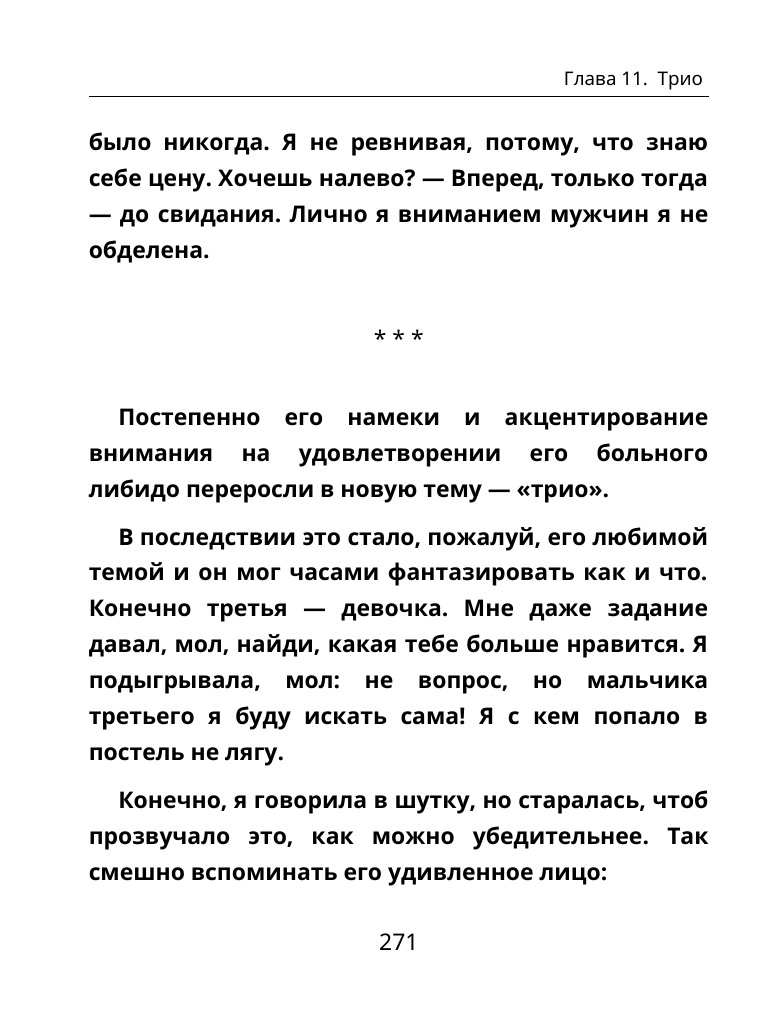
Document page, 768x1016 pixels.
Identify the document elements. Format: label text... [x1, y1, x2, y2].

subtitle * * * [88, 323, 709, 354]
text было никогда. Я не ревнивая, потому, что знаю себе цену. Хочешь налево? — Вперед, только тогда — до свидания. Лично я вниманием мужчин я не обделена. [88, 126, 709, 265]
text В последствии это стало, пожалуй, его любимой темой и он мог часами фантазировать как и что. Конечно третья — девочка. Мне даже задание давал, мол, найди, какая тебе больше нравится. Я подыгрывала, мол: не вопрос, но мальчика третьего я буду искать сама! Я с кем попало в постель не лягу. [88, 520, 709, 767]
text Конечно, я говорила в шутку, но старалась, чтоб прозвучало это, как можно убедительнее. Так смешно вспоминать его удивленное лицо: [88, 784, 709, 887]
text Постепенно его намеки и акцентирование внимания на удовлетворении его больного либидо переросли в новую тему — «трио». [88, 401, 709, 504]
